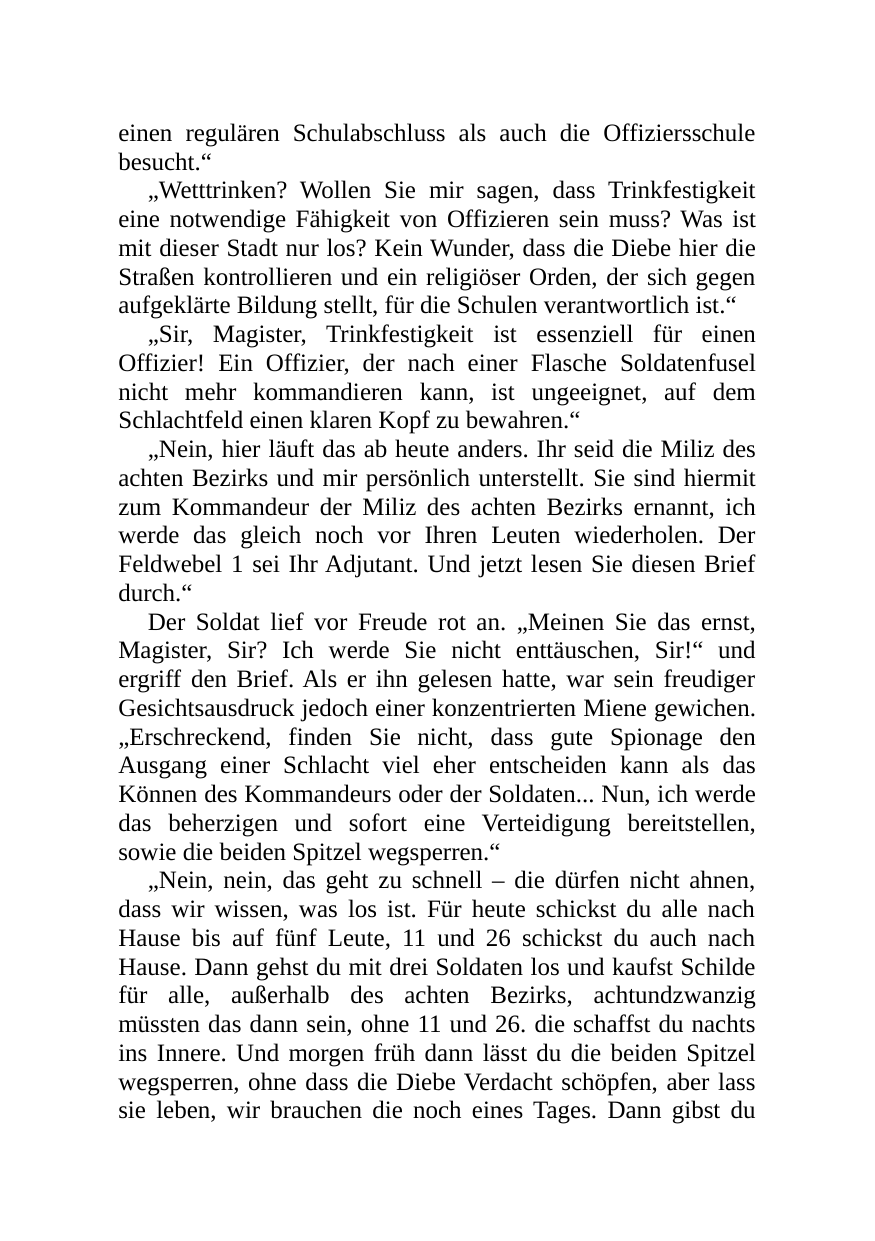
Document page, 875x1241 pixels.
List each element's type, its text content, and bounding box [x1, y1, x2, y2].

text einen regulären Schulabschluss als auch die Offiziersschule besucht.“ [118, 118, 756, 176]
text „Nein, hier läuft das ab heute anders. Ihr seid die Miliz des achten Bezirks und mir persönlich unterstellt. Sie sind hiermit zum Kommandeur der Miliz des achten Bezirks ernannt, ich werde das gleich noch vor Ihren Leuten wiederholen. Der Feldwebel 1 sei Ihr Adjutant. Und jetzt lesen Sie diesen Brief durch.“ [118, 434, 756, 607]
text „Sir, Magister, Trinkfestigkeit ist essenziell für einen Offizier! Ein Offizier, der nach einer Flasche Soldatenfusel nicht mehr kommandieren kann, ist ungeeignet, auf dem Schlachtfeld einen klaren Kopf zu bewahren.“ [118, 319, 756, 434]
text „Nein, nein, das geht zu schnell – die dürfen nicht ahnen, dass wir wissen, was los ist. Für heute schickst du alle nach Hause bis auf fünf Leute, 11 und 26 schickst du auch nach Hause. Dann gehst du mit drei Soldaten los und kaufst Schilde für alle, außerhalb des achten Bezirks, achtundzwanzig müssten das dann sein, ohne 11 und 26. die schaffst du nachts ins Innere. Und morgen früh dann lässt du die beiden Spitzel wegsperren, ohne dass die Diebe Verdacht schöpfen, aber lass sie leben, wir brauchen die noch eines Tages. Dann gibst du [118, 866, 756, 1124]
text Der Soldat lief vor Freude rot an. „Meinen Sie das ernst, Magister, Sir? Ich werde Sie nicht enttäuschen, Sir!“ und ergriff den Brief. Als er ihn gelesen hatte, war sein freudiger Gesichtsausdruck jedoch einer konzentrierten Miene gewichen. „Erschreckend, finden Sie nicht, dass gute Spionage den Ausgang einer Schlacht viel eher entscheiden kann als das Können des Kommandeurs oder der Soldaten... Nun, ich werde das beherzigen und sofort eine Verteidigung bereitstellen, sowie die beiden Spitzel wegsperren.“ [118, 607, 756, 866]
text „Wetttrinken? Wollen Sie mir sagen, dass Trinkfestigkeit eine notwendige Fähigkeit von Offizieren sein muss? Was ist mit dieser Stadt nur los? Kein Wunder, dass die Diebe hier die Straßen kontrollieren und ein religiöser Orden, der sich gegen aufgeklärte Bildung stellt, für die Schulen verantwortlich ist.“ [118, 176, 756, 319]
